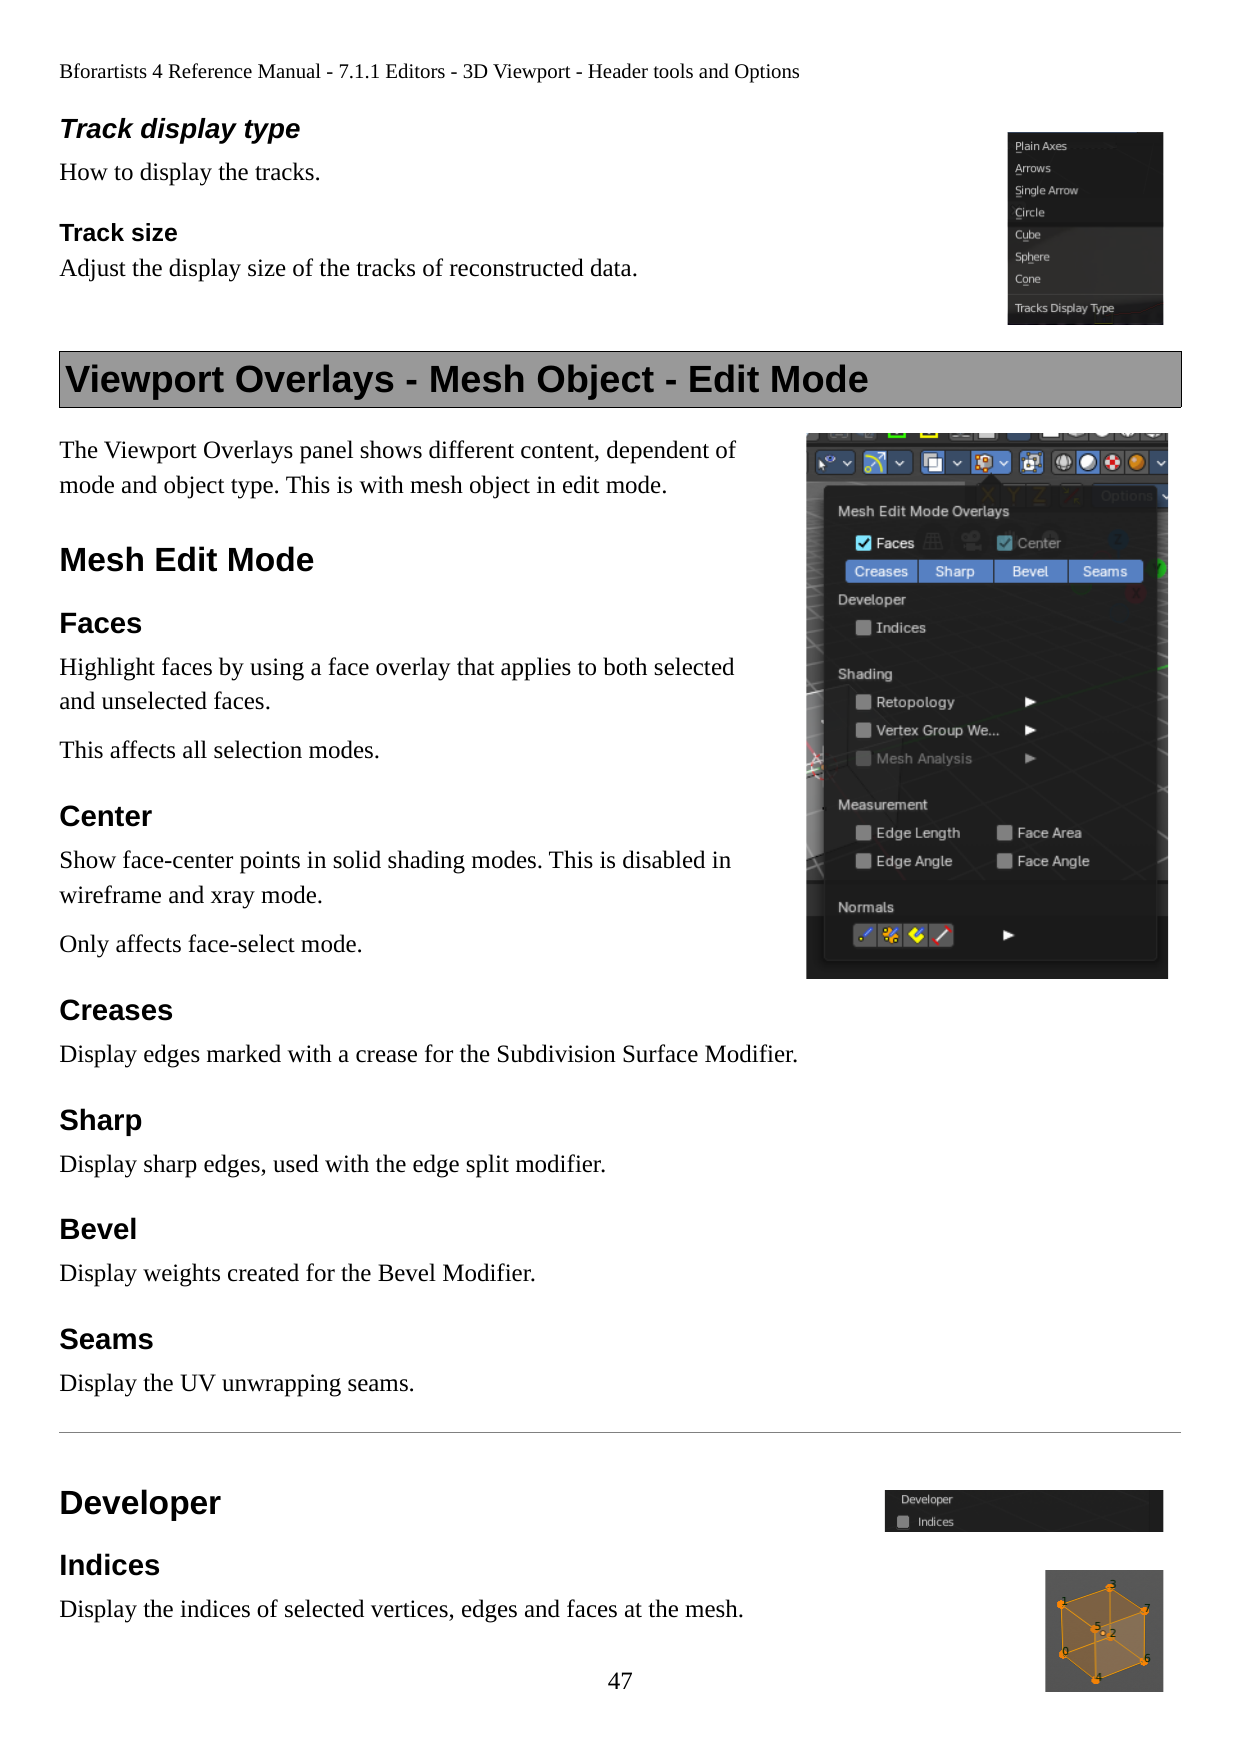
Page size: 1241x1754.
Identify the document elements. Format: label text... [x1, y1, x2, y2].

subtitle Faces [59, 606, 806, 639]
subtitle Indices [59, 1548, 1181, 1582]
text Only affects face-select mode. [59, 929, 806, 958]
subtitle Sharp [59, 1102, 1181, 1136]
subtitle [1164, 218, 1181, 247]
subtitle Developer [59, 1482, 1181, 1521]
subtitle Bevel [59, 1212, 1181, 1246]
subtitle [1169, 799, 1181, 833]
subtitle Track size [59, 218, 1007, 247]
picture [1045, 1570, 1164, 1692]
subtitle [1169, 540, 1181, 578]
subtitle Mesh Edit Mode [59, 540, 806, 578]
subtitle [1169, 606, 1181, 639]
text Display edges marked with a crease for the Subdivision Surface Modifier. [59, 1039, 1181, 1067]
subtitle Track display type [59, 113, 1181, 144]
text Display weights created for the Bevel Modifier. [59, 1258, 1181, 1287]
picture [1007, 132, 1164, 325]
table_header Viewport Overlays - Mesh Object - Edit Mode [60, 352, 1181, 407]
text Show face-center points in solid shading modes. This is disabled in wireframe and xray mode. [59, 845, 806, 908]
text Display the UV unwrapping seams. [59, 1368, 1181, 1397]
picture [806, 433, 1169, 979]
subtitle Center [59, 799, 806, 833]
text This affects all selection modes. [59, 735, 806, 764]
text Display sharp edges, used with the edge split modifier. [59, 1149, 1181, 1177]
text The Viewport Overlays panel shows different content, dependent of mode and object type. This is with mesh object in edit mode. [59, 436, 806, 499]
text How to display the tracks. [59, 157, 1007, 186]
subtitle Seams [59, 1322, 1181, 1356]
text Display the indices of selected vertices, edges and faces at the mesh. [59, 1594, 1045, 1623]
text Highlight faces by using a face overlay that applies to both selected and unselected faces. [59, 652, 806, 715]
subtitle Creases [59, 992, 1181, 1026]
text Adjust the display size of the tracks of reconstructed data. [59, 253, 1007, 282]
